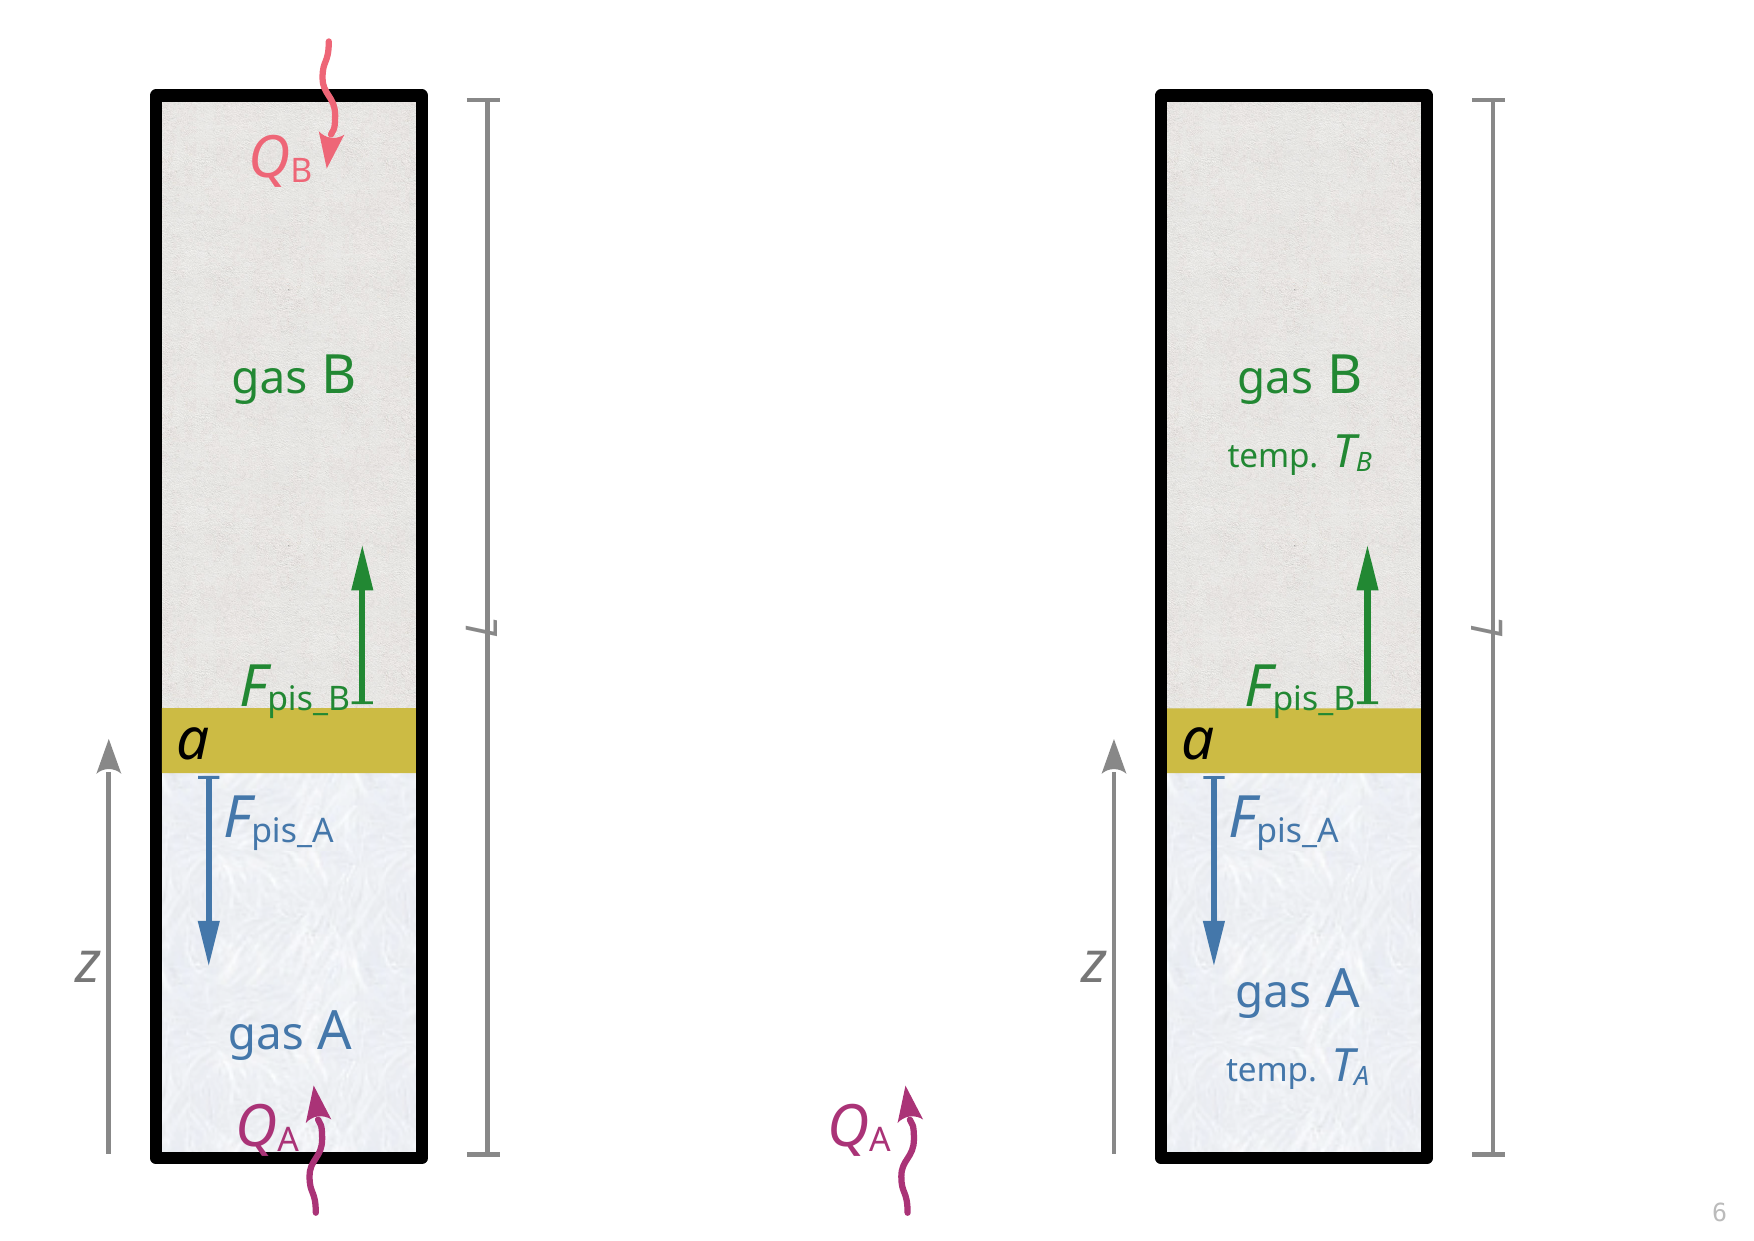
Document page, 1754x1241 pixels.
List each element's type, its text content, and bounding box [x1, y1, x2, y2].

text_box gas A [213, 983, 365, 1057]
text_box Fpis_B [224, 636, 369, 710]
text_box a [161, 689, 218, 763]
text_box z [1116, 912, 1122, 986]
text_box QA [220, 1077, 322, 1151]
text_box [1161, 95, 1427, 1159]
text_box Fpis_A [1213, 768, 1364, 842]
text_box QA [812, 1077, 914, 1151]
text_box Fpis_A [208, 768, 359, 842]
text_box a [1167, 689, 1223, 763]
text_box gas B [216, 328, 362, 402]
text_box QB [233, 107, 329, 182]
text_box gas B temp. TB [1212, 328, 1385, 452]
text_box z [61, 912, 106, 986]
text_box z [1066, 912, 1112, 986]
text_box Fpis_B [1230, 636, 1374, 710]
text_box [156, 95, 422, 1159]
text_box z [111, 912, 117, 986]
text_box gas A temp. TA [1211, 942, 1386, 1066]
